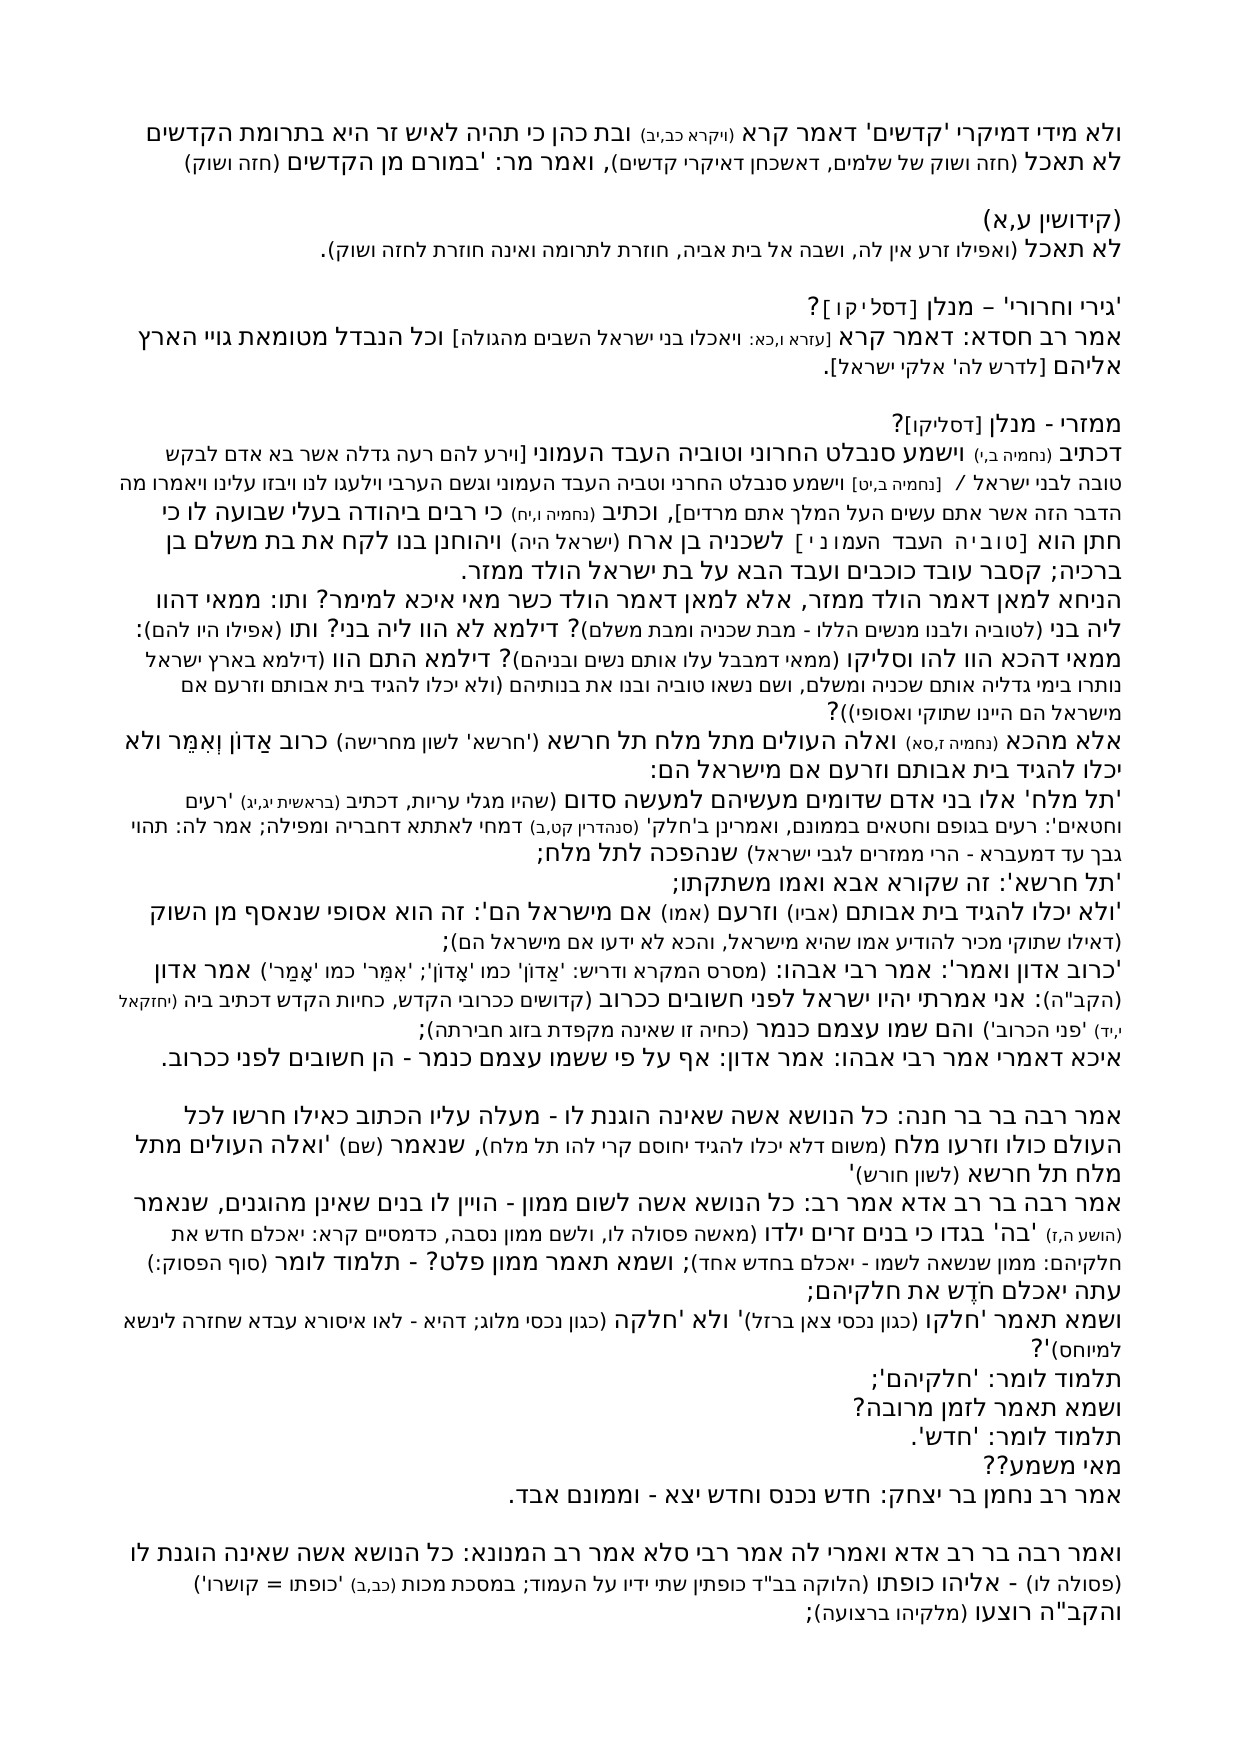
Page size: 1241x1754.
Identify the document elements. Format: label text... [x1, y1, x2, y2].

text מאי משמע?? [118, 1451, 1122, 1481]
text לא תאכל (ואפילו זרע אין לה, ושבה אל בית אביה, חוזרת לתרומה ואינה חוזרת לחזה ושוק). [118, 234, 1122, 264]
text 'גירי וחרורי' – מנלן [דסליקו]? [118, 292, 1122, 322]
text 'תל מלח' אלו בני אדם שדומים מעשיהם למעשה סדום (שהיו מגלי עריות, דכתיב (בראשית יג,יג) 'רעים וחטאים': רעים בגופם וחטאים בממונם, ואמרינן ב'חלק' (סנהדרין קט,ב) דמחי לאתתא דחבריה ומפילה; אמר לה: תהוי גבך עד דמעברא - הרי ממזרים לגבי ישראל) שנהפכה לתל מלח; [118, 785, 1122, 868]
text איכא דאמרי אמר רבי אבהו: אמר אדון: אף על פי ששמו עצמם כנמר - הן חשובים לפני ככרוב. [118, 1043, 1122, 1072]
text אמר רבה בר בר חנה: כל הנושא אשה שאינה הוגנת לו - מעלה עליו הכתוב כאילו חרשו לכל העולם כולו וזרעו מלח (משום דלא יכלו להגיד יחוסם קרי להו תל מלח), שנאמר (שם) 'ואלה העולים מתל מלח תל חרשא (לשון חורש)' [118, 1101, 1122, 1188]
text אמר רב נחמן בר יצחק: חדש נכנס וחדש יצא - וממונם אבד. [118, 1481, 1122, 1510]
text ממזרי - מנלן [דסליקו]? [118, 409, 1122, 438]
text 'ולא יכלו להגיד בית אבותם (אביו) וזרעם (אמו) אם מישראל הם': זה הוא אסופי שנאסף מן השוק (דאילו שתוקי מכיר להודיע אמו שהיא מישראל, והכא לא ידעו אם מישראל הם); [118, 897, 1122, 955]
text אלא מהכא (נחמיה ז,סא) ואלה העולים מתל מלח תל חרשא ('חרשא' לשון מחרישה) כרוב אַדוֹן וְאִמֵּר ולא יכלו להגיד בית אבותם וזרעם אם מישראל הם: [118, 726, 1122, 785]
text 'תל חרשא': זה שקורא אבא ואמו משתקתו; [118, 868, 1122, 897]
text דכתיב (נחמיה ב,י) וישמע סנבלט החרוני וטוביה העבד העמוני [וירע להם רעה גדלה אשר בא אדם לבקש טובה לבני ישראל / [נחמיה ב,יט] וישמע סנבלט החרני וטביה העבד העמוני וגשם הערבי וילעגו לנו ויבזו עלינו ויאמרו מה הדבר הזה אשר אתם עשים העל המלך אתם מרדים], וכתיב (נחמיה ו,יח) כי רבים ביהודה בעלי שבועה לו כי חתן הוא [טוביה העבד העמוני] לשכניה בן ארח (ישראל היה) ויהוחנן בנו לקח את בת משלם בן ברכיה; קסבר עובד כוכבים ועבד הבא על בת ישראל הולד ממזר. [118, 438, 1122, 585]
text הניחא למאן דאמר הולד ממזר, אלא למאן דאמר הולד כשר מאי איכא למימר? ותו: ממאי דהוו ליה בני (לטוביה ולבנו מנשים הללו - מבת שכניה ומבת משלם)? דילמא לא הוו ליה בני? ותו (אפילו היו להם): ממאי דהכא הוו להו וסליקו (ממאי דמבבל עלו אותם נשים ובניהם)? דילמא התם הוו (דילמא בארץ ישראל נותרו בימי גדליה אותם שכניה ומשלם, ושם נשאו טוביה ובנו את בנותיהם (ולא יכלו להגיד בית אבותם וזרעם אם מישראל הם היינו שתוקי ואסופי))? [118, 585, 1122, 726]
text אמר רב חסדא: דאמר קרא [עזרא ו,כא: ויאכלו בני ישראל השבים מהגולה] וכל הנבדל מטומאת גויי הארץ אליהם [לדרש לה' אלקי ישראל]. [118, 322, 1122, 380]
text (קידושין ע,א) [118, 205, 1122, 234]
text ושמא תאמר 'חלקו (כגון נכסי צאן ברזל)' ולא 'חלקה (כגון נכסי מלוג; דהיא - לאו איסורא עבדא שחזרה לינשא למיוחס)'? [118, 1306, 1122, 1364]
text 'כרוב אדון ואמר': אמר רבי אבהו: (מסרס המקרא ודריש: 'אַדוֹן' כמו 'אָדוֹן'; 'אִמֵּר' כמו 'אָמַר') אמר אדון (הקב"ה): אני אמרתי יהיו ישראל לפני חשובים ככרוב (קדושים ככרובי הקדש, כחיות הקדש דכתיב ביה (יחזקאל י,יד) 'פני הכרוב') והם שמו עצמם כנמר (כחיה זו שאינה מקפדת בזוג חבירתה); [118, 955, 1122, 1043]
text ושמא תאמר לזמן מרובה? [118, 1393, 1122, 1422]
text תלמוד לומר: 'חדש'. [118, 1422, 1122, 1451]
text תלמוד לומר: 'חלקיהם'; [118, 1364, 1122, 1393]
text אמר רבה בר רב אדא אמר רב: כל הנושא אשה לשום ממון - הויין לו בנים שאינן מהוגנים, שנאמר (הושע ה,ז) 'בה' בגדו כי בנים זרים ילדו (מאשה פסולה לו, ולשם ממון נסבה, כדמסיים קרא: יאכלם חדש את חלקיהם: ממון שנשאה לשמו - יאכלם בחדש אחד); ושמא תאמר ממון פלט? - תלמוד לומר (סוף הפסוק:) עתה יאכלם חֹדֶש את חלקיהם; [118, 1188, 1122, 1306]
text ולא מידי דמיקרי 'קדשים' דאמר קרא (ויקרא כב,יב) ובת כהן כי תהיה לאיש זר היא בתרומת הקדשים לא תאכל (חזה ושוק של שלמים, דאשכחן דאיקרי קדשים), ואמר מר: 'במורם מן הקדשים (חזה ושוק) [118, 118, 1122, 177]
text ואמר רבה בר רב אדא ואמרי לה אמר רבי סלא אמר רב המנונא: כל הנושא אשה שאינה הוגנת לו (פסולה לו) - אליהו כופתו (הלוקה בב"ד כופתין שתי ידיו על העמוד; במסכת מכות (כב,ב) 'כופתו = קושרו') והקב"ה רוצעו (מלקיהו ברצועה); [118, 1538, 1122, 1626]
